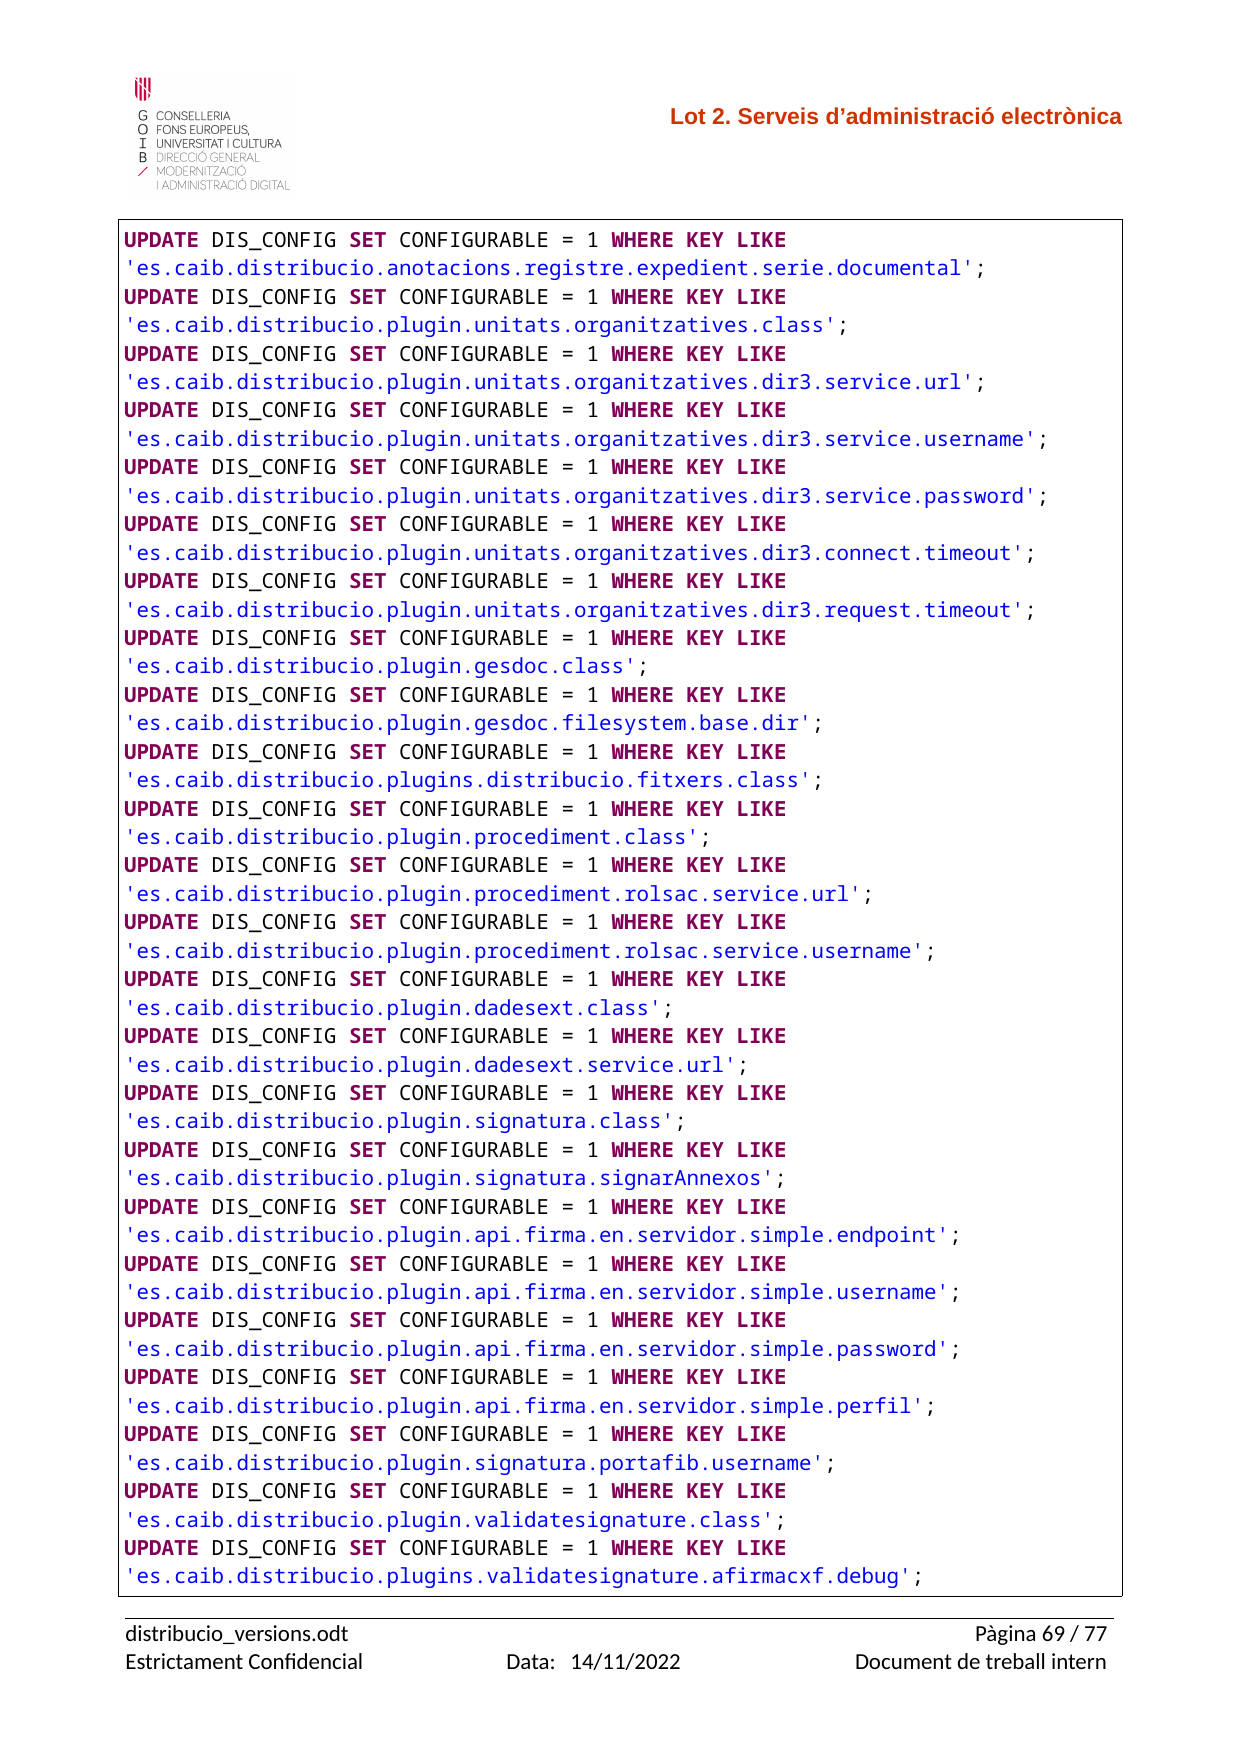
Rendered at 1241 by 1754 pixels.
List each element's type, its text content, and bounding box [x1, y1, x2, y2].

table_header UPDATE DIS_CONFIG SET CONFIGURABLE = 1 WHERE KEY LIKE 'es.caib.distribucio.anotacions.registre.expedient.serie.documental'; UPDATE DIS_CONFIG SET CONFIGURABLE = 1 WHERE KEY LIKE 'es.caib.distribucio.plugin.unitats.organitzatives.class'; UPDATE DIS_CONFIG SET CONFIGURABLE = 1 WHERE KEY LIKE 'es.caib.distribucio.plugin.unitats.organitzatives.dir3.service.url'; UPDATE DIS_CONFIG SET CONFIGURABLE = 1 WHERE KEY LIKE 'es.caib.distribucio.plugin.unitats.organitzatives.dir3.service.username'; UPDATE DIS_CONFIG SET CONFIGURABLE = 1 WHERE KEY LIKE 'es.caib.distribucio.plugin.unitats.organitzatives.dir3.service.password'; UPDATE DIS_CONFIG SET CONFIGURABLE = 1 WHERE KEY LIKE 'es.caib.distribucio.plugin.unitats.organitzatives.dir3.connect.timeout'; UPDATE DIS_CONFIG SET CONFIGURABLE = 1 WHERE KEY LIKE 'es.caib.distribucio.plugin.unitats.organitzatives.dir3.request.timeout'; UPDATE DIS_CONFIG SET CONFIGURABLE = 1 WHERE KEY LIKE 'es.caib.distribucio.plugin.gesdoc.class'; UPDATE DIS_CONFIG SET CONFIGURABLE = 1 WHERE KEY LIKE 'es.caib.distribucio.plugin.gesdoc.filesystem.base.dir'; UPDATE DIS_CONFIG SET CONFIGURABLE = 1 WHERE KEY LIKE 'es.caib.distribucio.plugins.distribucio.fitxers.class'; UPDATE DIS_CONFIG SET CONFIGURABLE = 1 WHERE KEY LIKE 'es.caib.distribucio.plugin.procediment.class'; UPDATE DIS_CONFIG SET CONFIGURABLE = 1 WHERE KEY LIKE 'es.caib.distribucio.plugin.procediment.rolsac.service.url'; UPDATE DIS_CONFIG SET CONFIGURABLE = 1 WHERE KEY LIKE 'es.caib.distribucio.plugin.procediment.rolsac.service.username'; UPDATE DIS_CONFIG SET CONFIGURABLE = 1 WHERE KEY LIKE 'es.caib.distribucio.plugin.dadesext.class'; UPDATE DIS_CONFIG SET CONFIGURABLE = 1 WHERE KEY LIKE 'es.caib.distribucio.plugin.dadesext.service.url'; UPDATE DIS_CONFIG SET CONFIGURABLE = 1 WHERE KEY LIKE 'es.caib.distribucio.plugin.signatura.class'; UPDATE DIS_CONFIG SET CONFIGURABLE = 1 WHERE KEY LIKE 'es.caib.distribucio.plugin.signatura.signarAnnexos'; UPDATE DIS_CONFIG SET CONFIGURABLE = 1 WHERE KEY LIKE 'es.caib.distribucio.plugin.api.firma.en.servidor.simple.endpoint'; UPDATE DIS_CONFIG SET CONFIGURABLE = 1 WHERE KEY LIKE 'es.caib.distribucio.plugin.api.firma.en.servidor.simple.username'; UPDATE DIS_CONFIG SET CONFIGURABLE = 1 WHERE KEY LIKE 'es.caib.distribucio.plugin.api.firma.en.servidor.simple.password'; UPDATE DIS_CONFIG SET CONFIGURABLE = 1 WHERE KEY LIKE 'es.caib.distribucio.plugin.api.firma.en.servidor.simple.perfil'; UPDATE DIS_CONFIG SET CONFIGURABLE = 1 WHERE KEY LIKE 'es.caib.distribucio.plugin.signatura.portafib.username'; UPDATE DIS_CONFIG SET CONFIGURABLE = 1 WHERE KEY LIKE 'es.caib.distribucio.plugin.validatesignature.class'; UPDATE DIS_CONFIG SET CONFIGURABLE = 1 WHERE KEY LIKE 'es.caib.distribucio.plugins.validatesignature.afirmacxf.debug'; [119, 220, 1122, 1596]
picture [126, 70, 299, 197]
